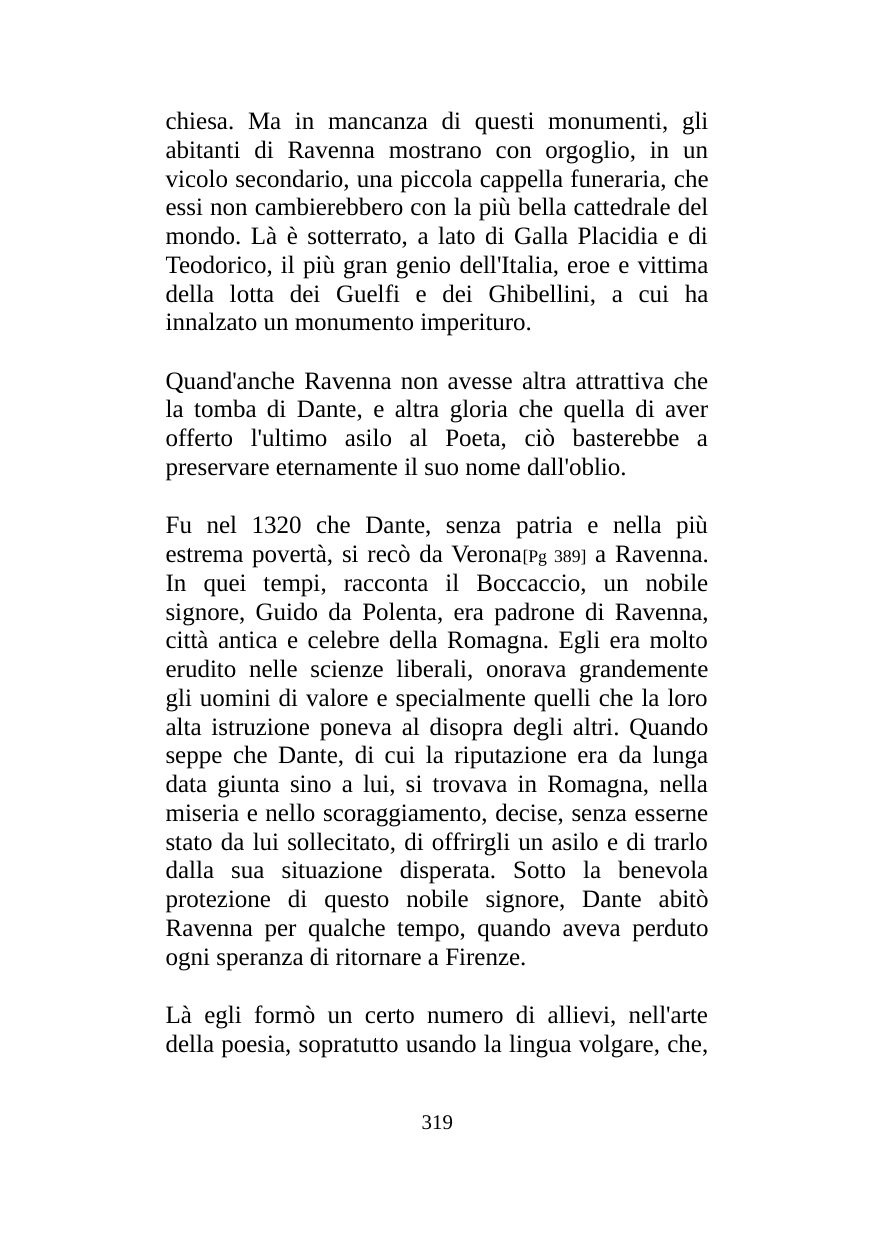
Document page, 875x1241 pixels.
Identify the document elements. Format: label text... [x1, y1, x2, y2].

text Là egli formò un certo numero di allievi, nell'arte della poesia, sopratutto usando la lingua volgare, che, [165, 1000, 709, 1057]
text chiesa. Ma in mancanza di questi monumenti, gli abitanti di Ravenna mostrano con orgoglio, in un vicolo secondario, una piccola cappella funeraria, che essi non cambierebbero con la più bella cattedrale del mondo. Là è sotterrato, a lato di Galla Placidia e di Teodorico, il più gran genio dell'Italia, eroe e vittima della lotta dei Guelfi e dei Ghibellini, a cui ha innalzato un monumento imperituro. [165, 106, 709, 336]
text Fu nel 1320 che Dante, senza patria e nella più estrema povertà, si recò da Verona[Pg 389] a Ravenna. In quei tempi, racconta il Boccaccio, un nobile signore, Guido da Polenta, era padrone di Ravenna, città antica e celebre della Romagna. Egli era molto erudito nelle scienze liberali, onorava grandemente gli uomini di valore e specialmente quelli che la loro alta istruzione poneva al disopra degli altri. Quando seppe che Dante, di cui la riputazione era da lunga data giunta sino a lui, si trovava in Romagna, nella miseria e nello scoraggiamento, decise, senza esserne stato da lui sollecitato, di offrirgli un asilo e di trarlo dalla sua situazione disperata. Sotto la benevola protezione di questo nobile signore, Dante abitò Ravenna per qualche tempo, quando aveva perduto ogni speranza di ritornare a Firenze. [165, 510, 709, 970]
text Quand'anche Ravenna non avesse altra attrattiva che la tomba di Dante, e altra gloria che quella di aver offerto l'ultimo asilo al Poeta, ciò basterebbe a preservare eternamente il suo nome dall'oblio. [165, 366, 709, 481]
